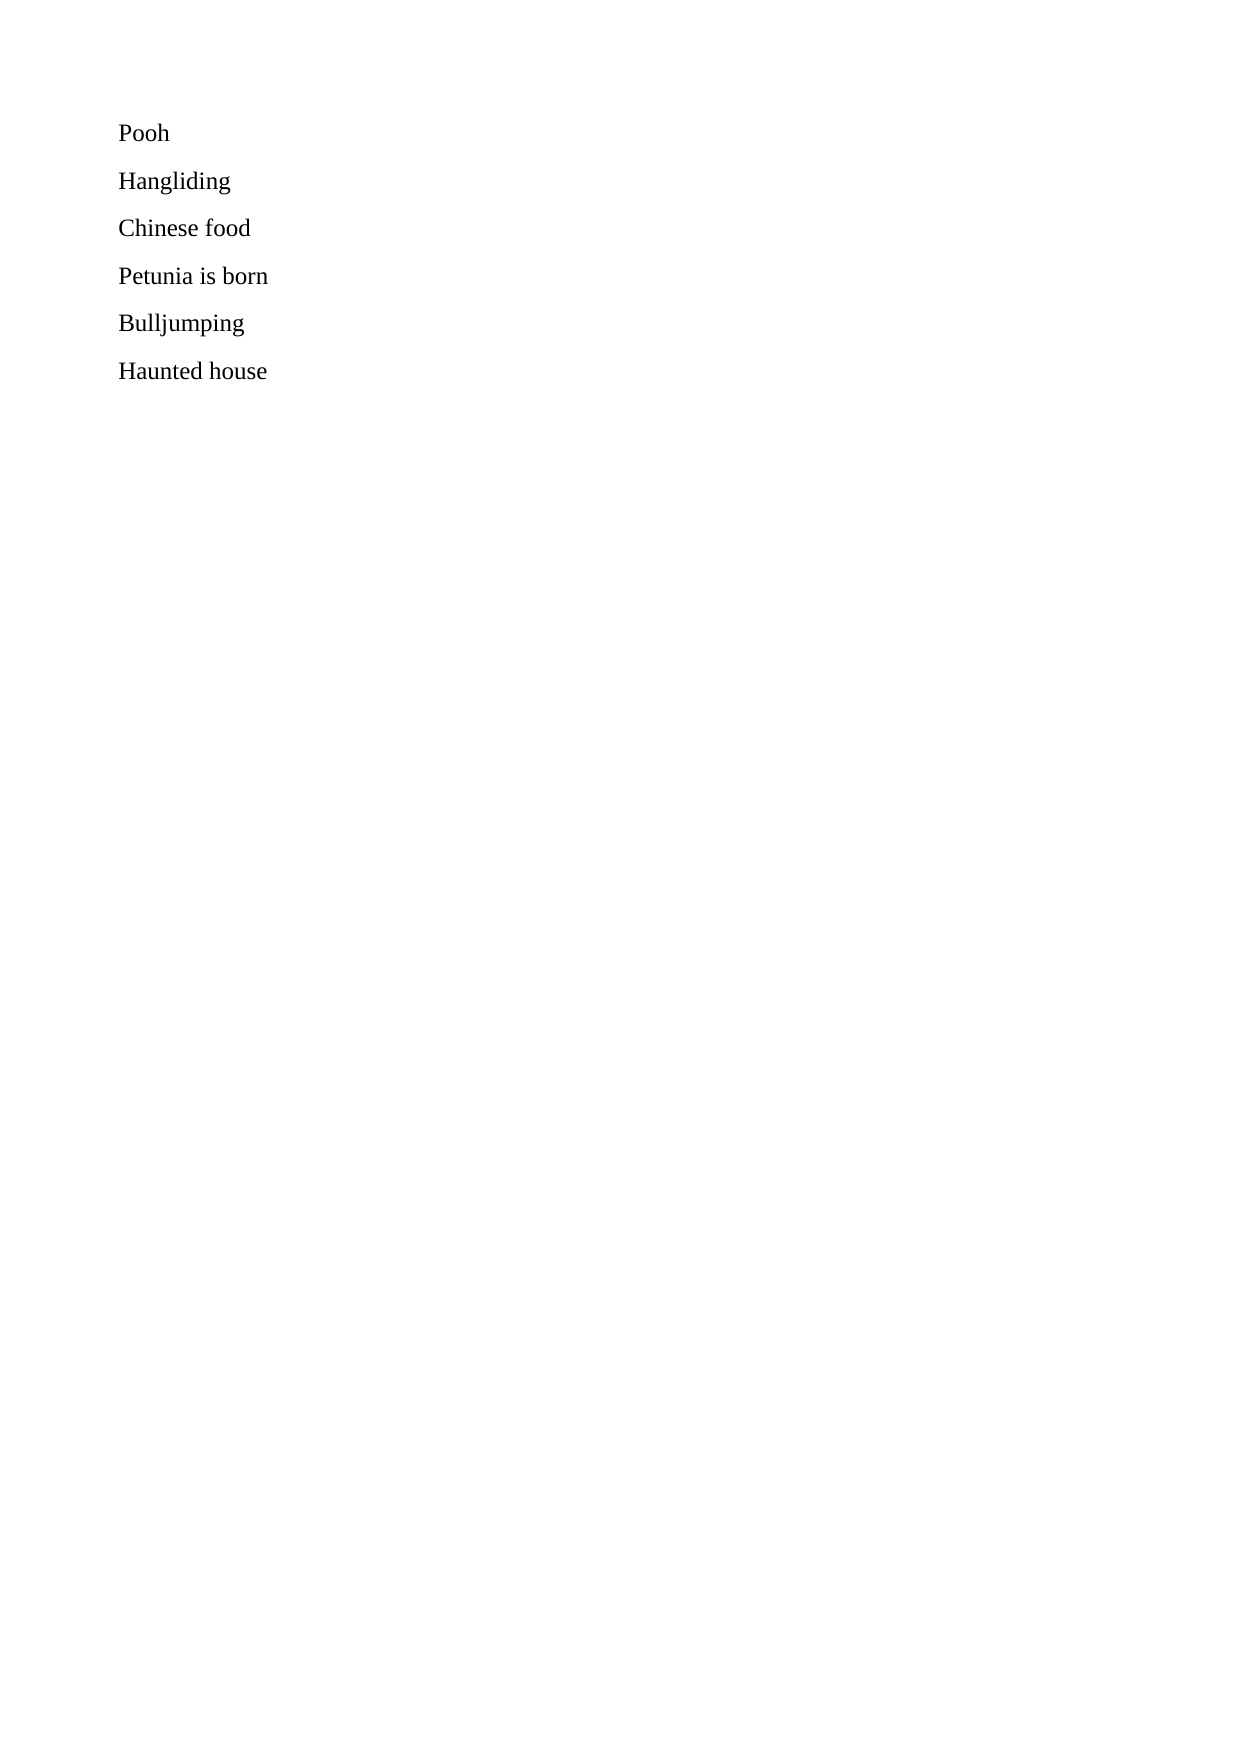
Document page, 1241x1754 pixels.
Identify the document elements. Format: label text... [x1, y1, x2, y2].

text Bulljumping [118, 308, 1122, 337]
text Petunia is born [118, 261, 1122, 290]
text Chinese food [118, 213, 1122, 242]
text Hangliding [118, 166, 1122, 194]
text Haunted house [118, 356, 1122, 385]
text Pooh [118, 118, 1122, 147]
